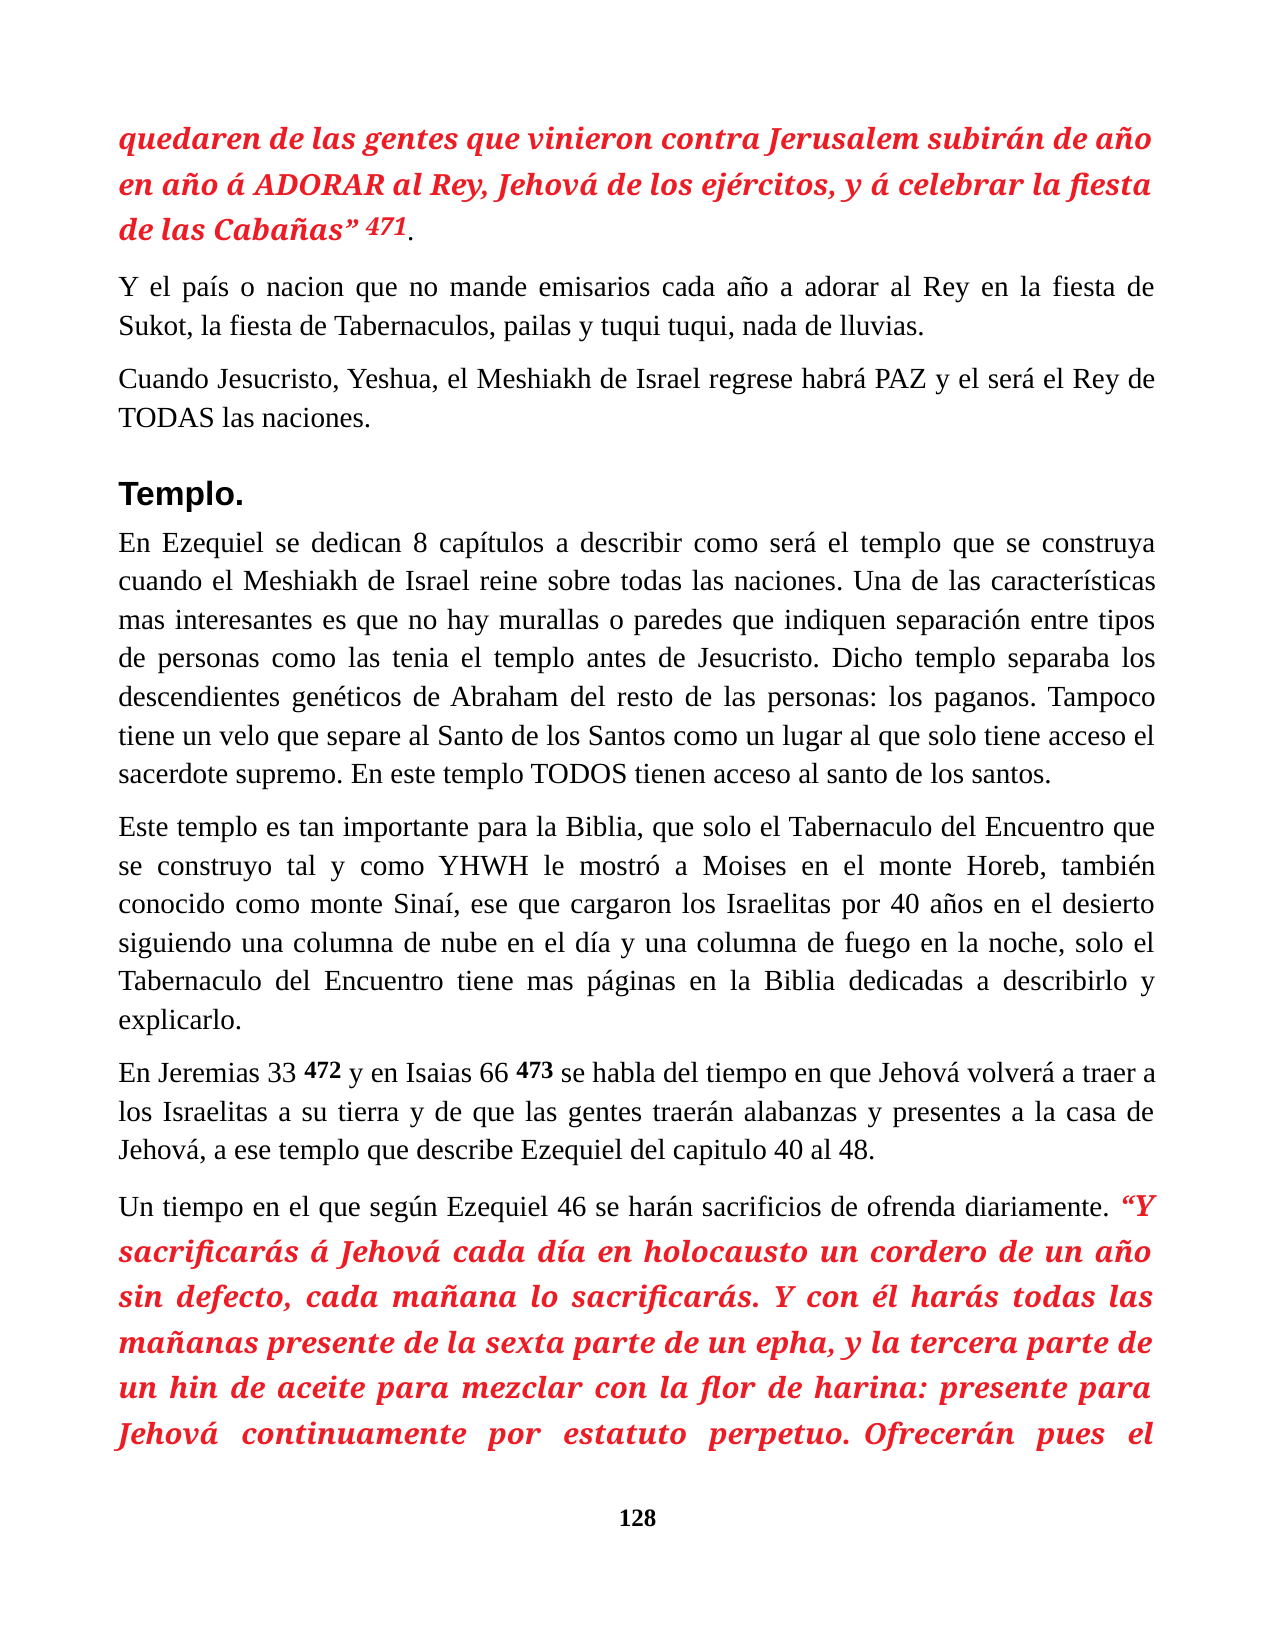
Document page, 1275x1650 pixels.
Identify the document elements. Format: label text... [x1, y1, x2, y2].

subtitle Templo. [118, 474, 1157, 512]
text Y el país o nacion que no mande emisarios cada año a adorar al Rey en la fiesta de Sukot, la fiesta de Tabernaculos, pailas y tuqui tuqui, nada de lluvias. [118, 269, 1157, 342]
text Un tiempo en el que según Ezequiel 46 se harán sacrificios de ofrenda diariamente. “Y sacrificarás á Jehová cada día en holocausto un cordero de un año sin defecto, cada mañana lo sacrificarás. Y con él harás todas las mañanas presente de la sexta parte de un epha, y la tercera parte de un hin de aceite para mezclar con la flor de harina: presente para Jehová continuamente por estatuto perpetuo. Ofrecerán pues el [118, 1185, 1157, 1453]
text Este templo es tan importante para la Biblia, que solo el Tabernaculo del Encuentro que se construyo tal y como YHWH le mostró a Moises en el monte Horeb, también conocido como monte Sinaí, ese que cargaron los Israelitas por 40 años en el desierto siguiendo una columna de nube en el día y una columna de fuego en la noche, solo el Tabernaculo del Encuentro tiene mas páginas en la Biblia dedicadas a describirlo y explicarlo. [118, 809, 1157, 1036]
text En Jeremias 33 y en Isaias 66 se habla del tiempo en que Jehová volverá a traer a los Israelitas a su tierra y de que las gentes traerán alabanzas y presentes a la casa de Jehová, a ese templo que describe Ezequiel del capitulo 40 al 48. [118, 1055, 1157, 1166]
text Cuando Jesucristo, Yeshua, el Meshiakh de Israel regrese habrá PAZ y el será el Rey de TODAS las naciones. [118, 361, 1157, 433]
text quedaren de las gentes que vinieron contra Jerusalem subirán de año en año á ADORAR al Rey, Jehová de los ejércitos, y á celebrar la fiesta de las Cabañas” . [118, 118, 1157, 249]
text En Ezequiel se dedican 8 capítulos a describir como será el templo que se construya cuando el Meshiakh de Israel reine sobre todas las naciones. Una de las características mas interesantes es que no hay murallas o paredes que indiquen separación entre tipos de personas como las tenia el templo antes de Jesucristo. Dicho templo separaba los descendientes genéticos de Abraham del resto de las personas: los paganos. Tampoco tiene un velo que separe al Santo de los Santos como un lugar al que solo tiene acceso el sacerdote supremo. En este templo TODOS tienen acceso al santo de los santos. [118, 525, 1157, 790]
